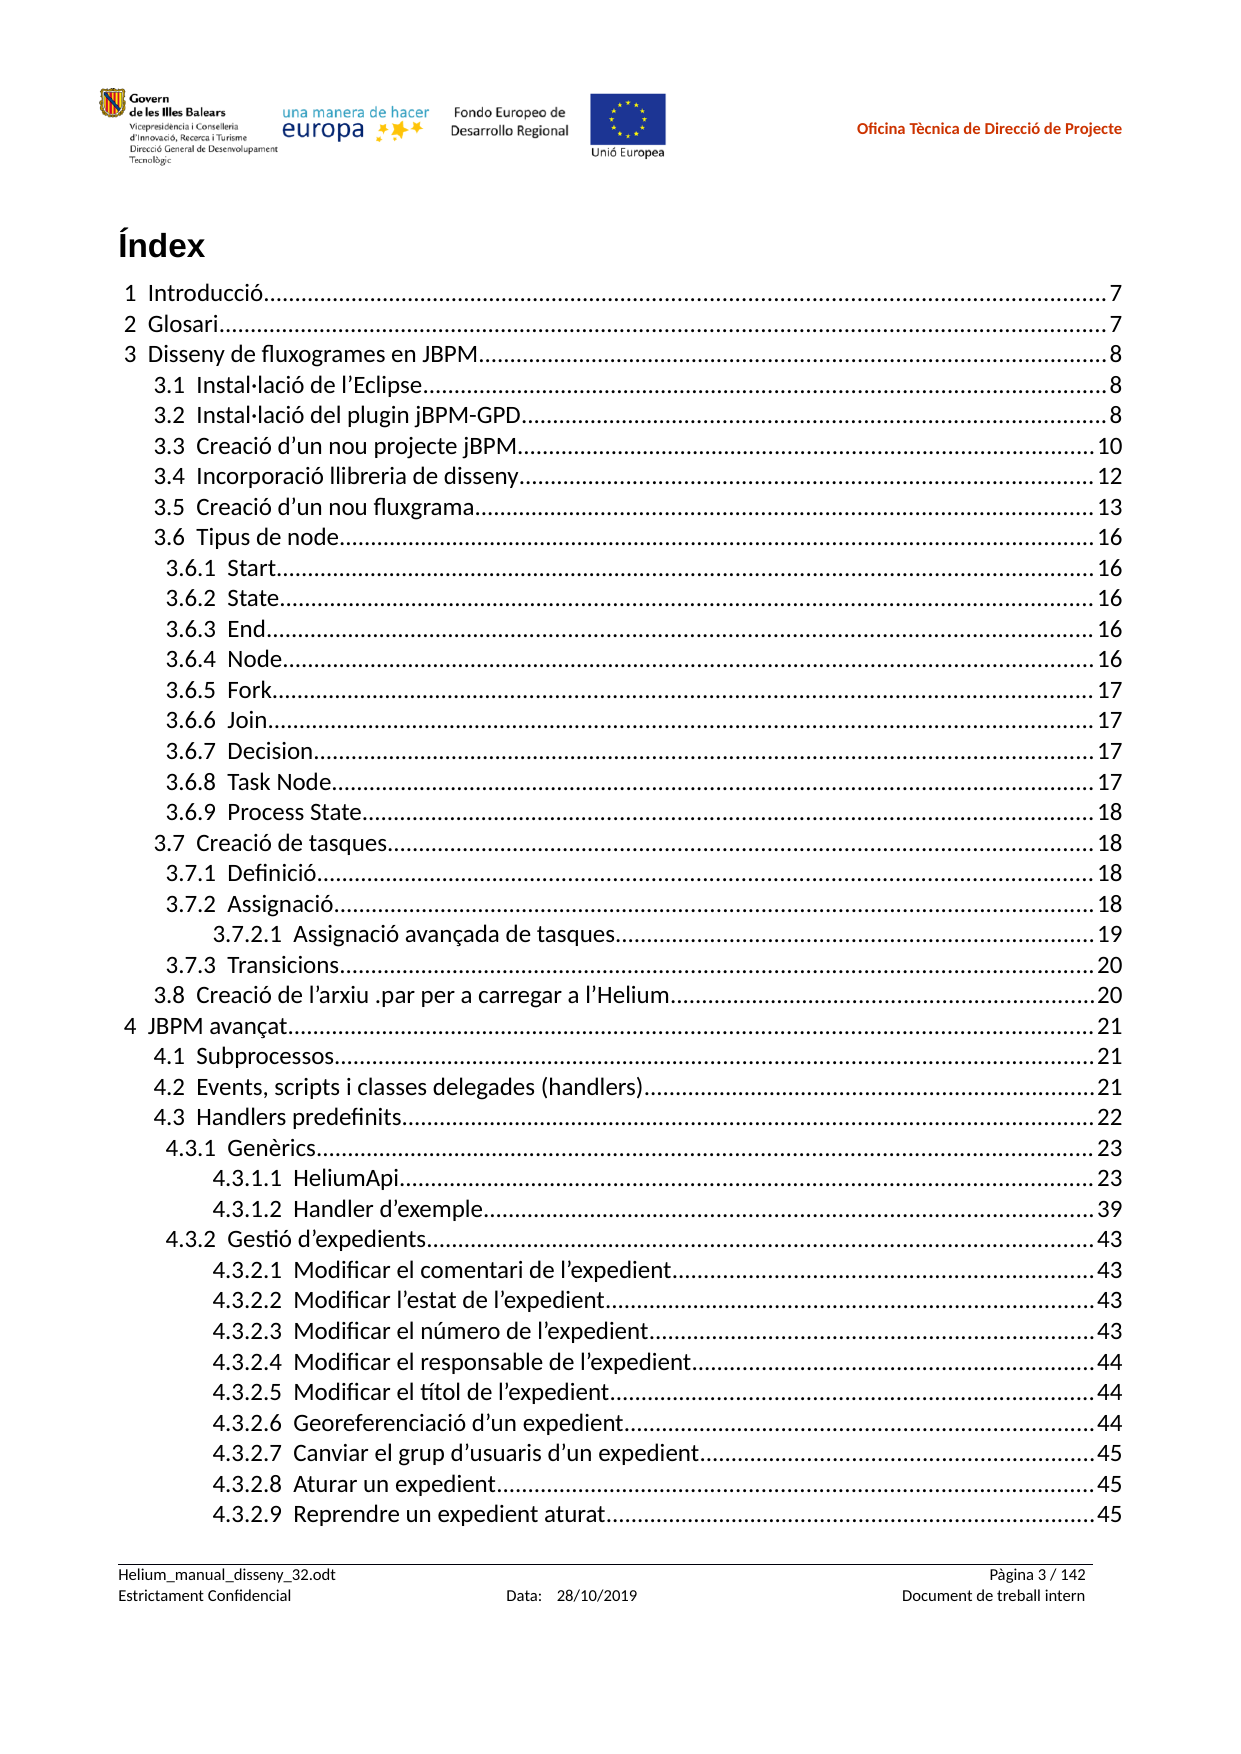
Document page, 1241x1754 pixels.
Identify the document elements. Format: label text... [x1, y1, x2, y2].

text 4.1 Subprocessos 21 [148, 1040, 1122, 1071]
text 3.7.2 Assignació 18 [160, 888, 1122, 918]
text 3.4 Incorporació llibreria de disseny 12 [148, 461, 1122, 491]
text 3.6.4 Node 16 [160, 644, 1122, 674]
text 3.6.6 Join 17 [160, 705, 1122, 735]
text 4.2 Events, scripts i classes delegades (handlers) 21 [148, 1071, 1122, 1101]
text 4.3.2.4 Modificar el responsable de l’expedient 44 [207, 1346, 1122, 1376]
text 4.3.2.9 Reprendre un expedient aturat 45 [207, 1498, 1122, 1529]
text 4.3.2.8 Aturar un expedient 45 [207, 1468, 1122, 1498]
text 3.6.7 Decision 17 [160, 735, 1122, 766]
picture [99, 87, 668, 166]
text 3.3 Creació d’un nou projecte jBPM 10 [148, 430, 1122, 461]
text 4.3.2 Gestió d’expedients 43 [160, 1223, 1122, 1254]
text 4.3.1.2 Handler d’exemple 39 [207, 1193, 1122, 1223]
text 4.3.2.5 Modificar el títol de l’expedient 44 [207, 1376, 1122, 1407]
text 3.6.3 End 16 [160, 613, 1122, 644]
text 3.7.1 Definició 18 [160, 857, 1122, 888]
text 3.8 Creació de l’arxiu .par per a carregar a l’Helium 20 [148, 979, 1122, 1010]
text 1 Introducció 7 [118, 277, 1122, 308]
text 4.3.2.7 Canviar el grup d’usuaris d’un expedient 45 [207, 1437, 1122, 1468]
text 3.6.5 Fork 17 [160, 674, 1122, 705]
text 4 JBPM avançat 21 [118, 1010, 1122, 1040]
text 3.6.9 Process State 18 [160, 796, 1122, 827]
text 3.6 Tipus de node 16 [148, 522, 1122, 552]
subtitle Índex [118, 226, 1122, 265]
text 2 Glosari 7 [118, 308, 1122, 338]
text 3.1 Instal·lació de l’Eclipse 8 [148, 369, 1122, 399]
text 3.6.1 Start 16 [160, 552, 1122, 583]
text 4.3.2.1 Modificar el comentari de l’expedient 43 [207, 1254, 1122, 1284]
text 4.3.1 Genèrics 23 [160, 1132, 1122, 1162]
text 4.3.1.1 HeliumApi 23 [207, 1162, 1122, 1193]
text 3.6.8 Task Node 17 [160, 766, 1122, 796]
text 4.3.2.3 Modificar el número de l’expedient 43 [207, 1315, 1122, 1346]
text 3.6.2 State 16 [160, 583, 1122, 613]
text 4.3.2.2 Modificar l’estat de l’expedient 43 [207, 1284, 1122, 1315]
text 3.2 Instal·lació del plugin jBPM-GPD 8 [148, 399, 1122, 430]
text 3.5 Creació d’un nou fluxgrama 13 [148, 491, 1122, 522]
text 3 Disseny de fluxogrames en JBPM 8 [118, 338, 1122, 369]
text 3.7.2.1 Assignació avançada de tasques 19 [207, 918, 1122, 949]
text 4.3.2.6 Georeferenciació d’un expedient 44 [207, 1407, 1122, 1437]
text 3.7.3 Transicions 20 [160, 949, 1122, 979]
text 3.7 Creació de tasques 18 [148, 827, 1122, 857]
text 4.3 Handlers predefinits 22 [148, 1101, 1122, 1132]
